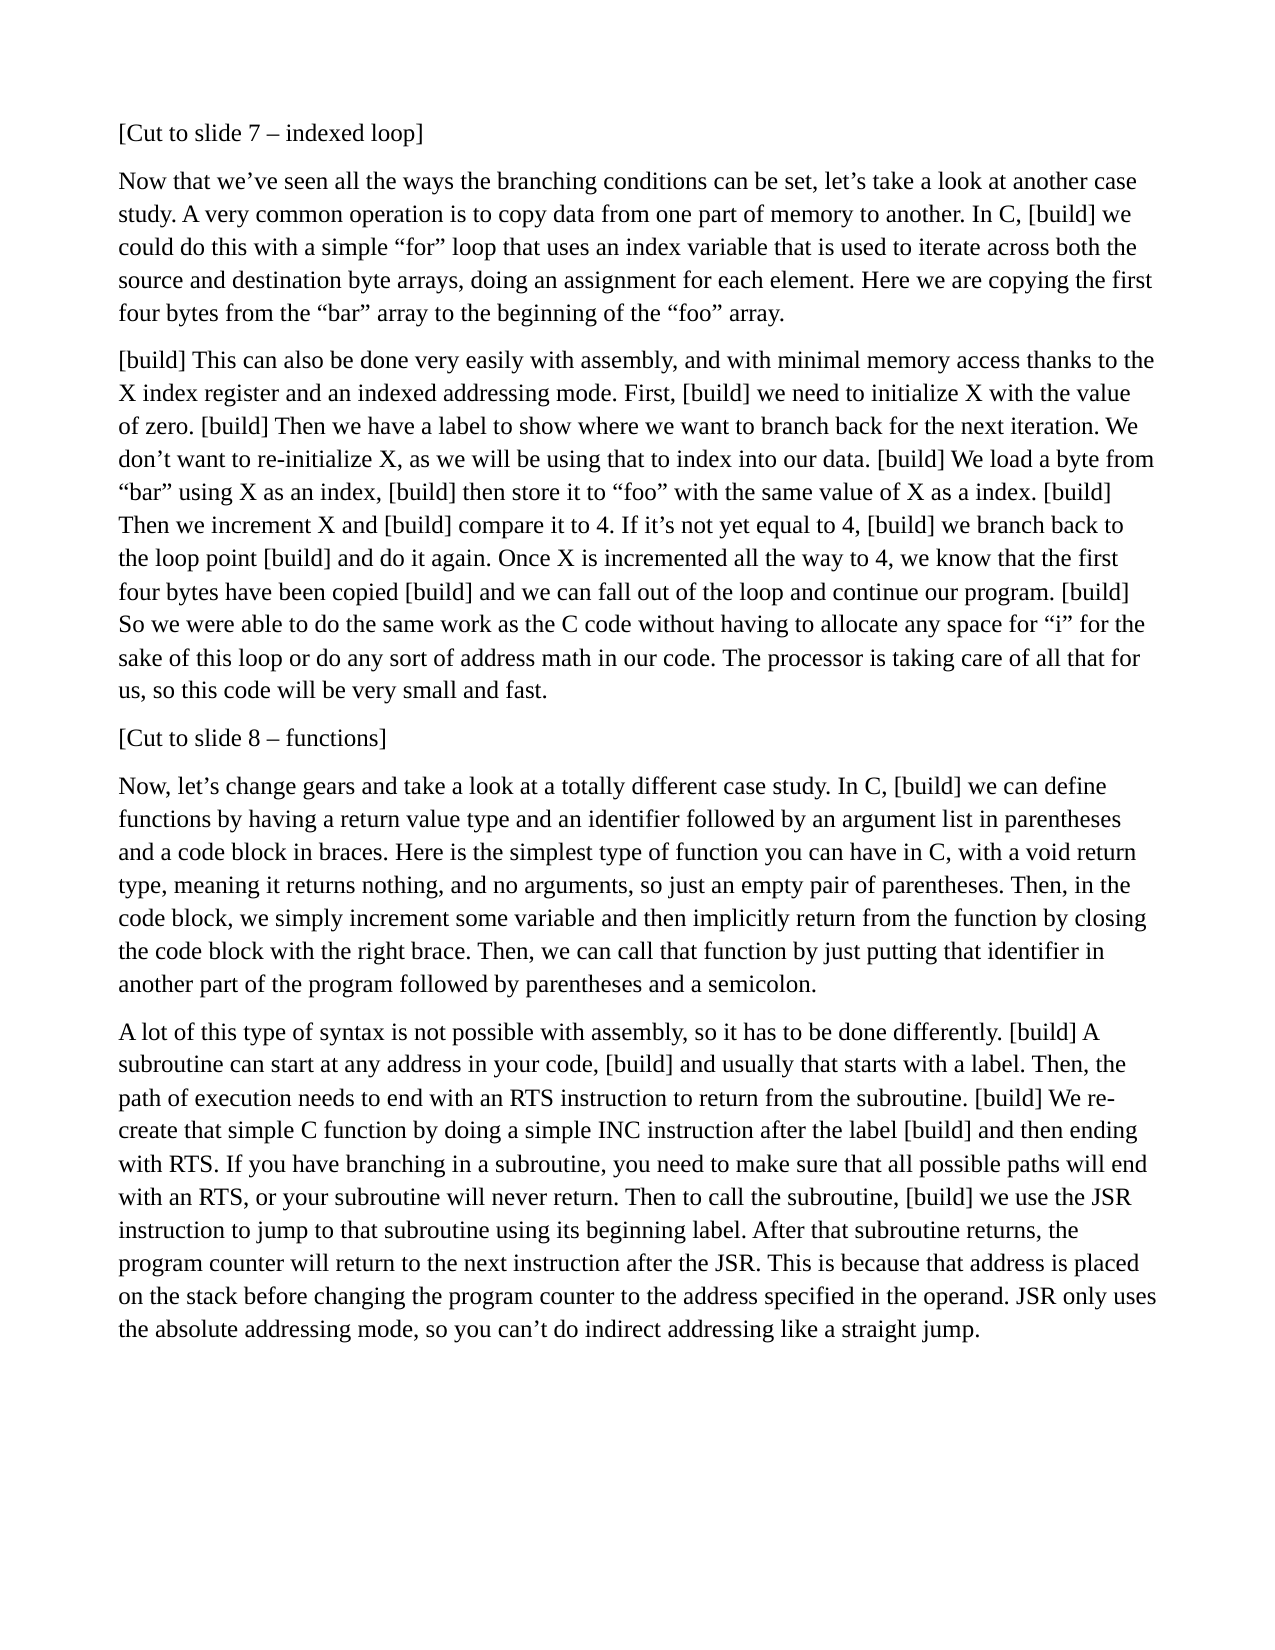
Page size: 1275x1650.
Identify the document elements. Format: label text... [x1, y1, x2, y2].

text Now, let’s change gears and take a look at a totally different case study. In C, [build] we can define functions by having a return value type and an identifier followed by an argument list in parentheses and a code block in braces. Here is the simplest type of function you can have in C, with a void return type, meaning it returns nothing, and no arguments, so just an empty pair of parentheses. Then, in the code block, we simply increment some variable and then implicitly return from the function by closing the code block with the right brace. Then, we can call that function by just putting that identifier in another part of the program followed by parentheses and a semicolon. [118, 771, 1157, 998]
text [build] This can also be done very easily with assembly, and with minimal memory access thanks to the X index register and an indexed addressing mode. First, [build] we need to initialize X with the value of zero. [build] Then we have a label to show where we want to branch back for the next iteration. We don’t want to re-initialize X, as we will be using that to index into our data. [build] We load a byte from “bar” using X as an index, [build] then store it to “foo” with the same value of X as a index. [build] Then we increment X and [build] compare it to 4. If it’s not yet equal to 4, [build] we branch back to the loop point [build] and do it again. Once X is incremented all the way to 4, we know that the first four bytes have been copied [build] and we can fall out of the loop and continue our program. [build] So we were able to do the same work as the C code without having to allocate any space for “i” for the sake of this loop or do any sort of address math in our code. The processor is taking care of all that for us, so this code will be very small and fast. [118, 345, 1157, 704]
text [Cut to slide 7 – indexed loop] [118, 118, 1157, 147]
text Now that we’ve seen all the ways the branching conditions can be set, let’s take a look at another case study. A very common operation is to copy data from one part of memory to another. In C, [build] we could do this with a simple “for” loop that uses an index variable that is used to iterate across both the source and destination byte arrays, doing an assignment for each element. Here we are copying the first four bytes from the “bar” array to the beginning of the “foo” array. [118, 166, 1157, 327]
text A lot of this type of syntax is not possible with assembly, so it has to be done differently. [build] A subroutine can start at any address in your code, [build] and usually that starts with a label. Then, the path of execution needs to end with an RTS instruction to return from the subroutine. [build] We re-create that simple C function by doing a simple INC instruction after the label [build] and then ending with RTS. If you have branching in a subroutine, you need to make sure that all possible paths will end with an RTS, or your subroutine will never return. Then to call the subroutine, [build] we use the JSR instruction to jump to that subroutine using its beginning label. After that subroutine returns, the program counter will return to the next instruction after the JSR. This is because that address is placed on the stack before changing the program counter to the address specified in the operand. JSR only uses the absolute addressing mode, so you can’t do indirect addressing like a straight jump. [118, 1017, 1157, 1342]
text [Cut to slide 8 – functions] [118, 723, 1157, 752]
